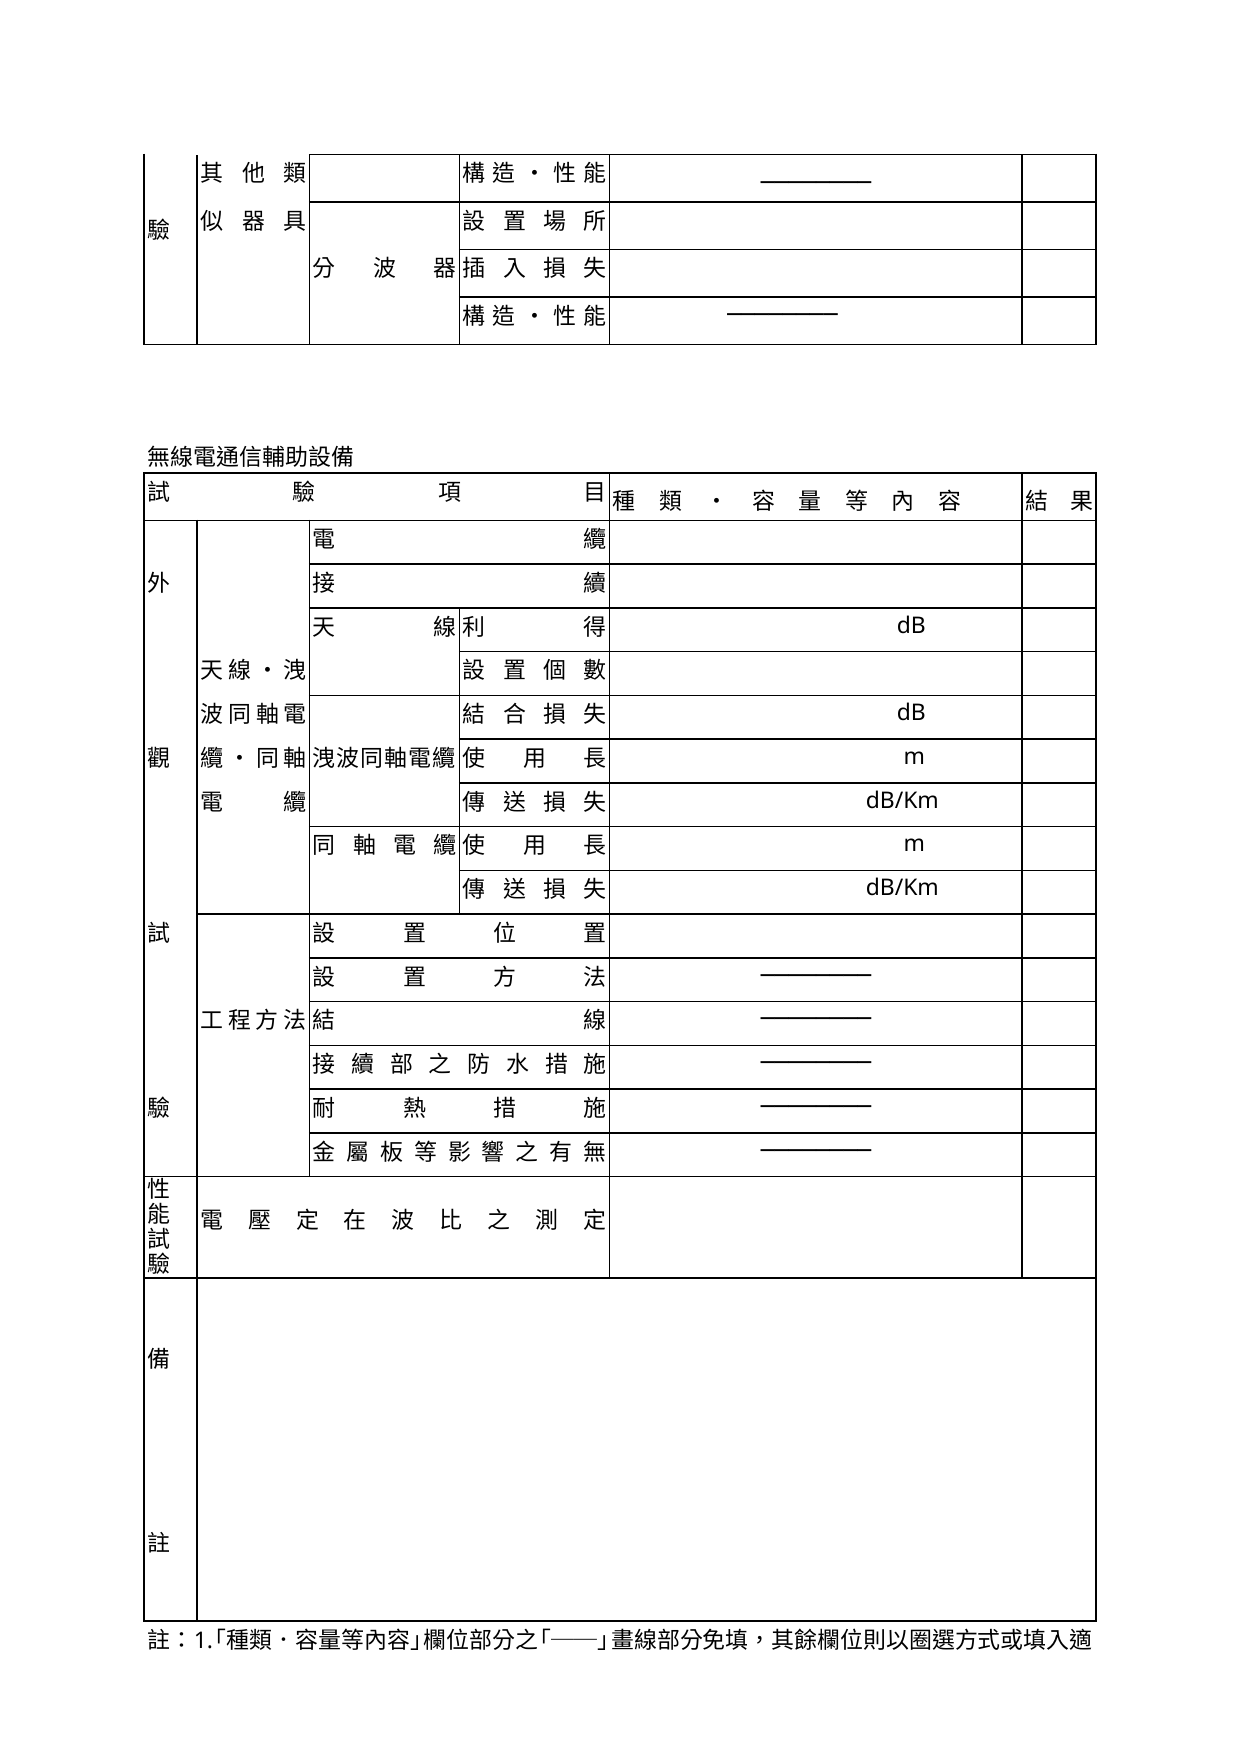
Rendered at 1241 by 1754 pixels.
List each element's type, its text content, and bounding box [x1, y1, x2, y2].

table_cell dB/Km [610, 871, 1021, 913]
table_header 結果 [1023, 474, 1095, 519]
table_cell [310, 296, 459, 343]
table_cell [145, 957, 196, 1001]
table_cell 使用長 [460, 740, 609, 782]
table_cell [1023, 827, 1095, 869]
table_cell [198, 870, 309, 913]
table_cell 傳送損失 [460, 784, 609, 826]
table_cell 接續部之防水措施 [310, 1046, 609, 1088]
table_cell 性 能 試 驗 [145, 1177, 196, 1277]
table_cell [198, 826, 309, 869]
table_header 試驗項目 [145, 474, 609, 519]
table_cell 備 註 [145, 1279, 196, 1620]
table_cell [1023, 652, 1095, 694]
table_cell ──────── [610, 1046, 1021, 1088]
table_cell 似器具 [198, 201, 309, 248]
table_cell [310, 696, 459, 738]
table_cell [198, 563, 309, 607]
table_cell 其他類 [197, 154, 309, 201]
table_cell 設置位置 [310, 915, 609, 957]
table_cell 電纜 [198, 782, 309, 826]
table_cell [198, 1279, 309, 1620]
table_cell 同軸電纜 [310, 827, 459, 869]
table_cell 耐熱措施 [310, 1090, 609, 1132]
table_cell 構造‧性能 [460, 298, 609, 343]
table_cell 插入損失 [460, 250, 609, 296]
table_cell [1023, 871, 1095, 913]
table_cell [198, 296, 309, 343]
table_cell 設置個數 [460, 652, 609, 694]
table_cell 觀 [145, 738, 196, 782]
table_cell [1023, 784, 1095, 826]
table_cell [310, 651, 459, 694]
table_cell 使用長 [460, 827, 609, 869]
table_cell [1023, 609, 1095, 651]
table_cell [610, 1177, 1021, 1226]
table_cell dB/Km [610, 784, 1021, 826]
table_cell ──────── [610, 298, 1021, 343]
table_cell [610, 652, 1021, 694]
table_cell dB [610, 609, 1021, 651]
table_cell 纜‧同軸 [198, 738, 309, 782]
text 無線電通信輔助設備 [148, 439, 1092, 472]
table_cell [610, 1226, 1021, 1277]
table_cell [610, 1279, 1022, 1620]
table_cell ──────── [610, 1134, 1021, 1176]
table_cell [1023, 1046, 1095, 1088]
table_cell [145, 782, 196, 826]
table_cell 天線 [310, 609, 459, 651]
table_cell [198, 249, 309, 296]
table_cell [145, 1001, 196, 1044]
table_cell 洩波同軸電纜 [310, 738, 459, 782]
table_header 種類‧容量等內容 [610, 474, 1021, 519]
table_cell [1023, 203, 1095, 248]
table_cell [198, 915, 309, 957]
table_cell [145, 695, 196, 738]
table_cell [1023, 1177, 1095, 1226]
table_cell [145, 1045, 196, 1088]
table_cell [610, 521, 1021, 563]
table_cell [1023, 740, 1095, 782]
table_cell 接續 [310, 565, 609, 607]
table_cell [198, 1132, 309, 1176]
table_cell 結合損失 [460, 696, 609, 738]
table_cell 分波器 [310, 249, 459, 296]
text 註：1.「種類．容量等內容」欄位部分之「──」畫線部分免填，其餘欄位則以圈選方式或填入適 [148, 1622, 1092, 1655]
table_cell [1023, 155, 1095, 201]
table_cell [1023, 1090, 1095, 1132]
table_cell [145, 607, 196, 651]
table_cell [145, 521, 196, 563]
table_cell [1023, 959, 1095, 1001]
table_cell 電纜 [310, 521, 609, 563]
table_cell [610, 250, 1021, 296]
table_cell 試 [145, 913, 196, 957]
table_cell [198, 521, 309, 563]
table_cell ──────── [610, 959, 1021, 1001]
table_cell [1023, 696, 1095, 738]
table_cell m [610, 740, 1021, 782]
table_cell 構造‧性能 [460, 155, 609, 201]
table_cell 天線‧洩 [198, 651, 309, 694]
table_cell [1023, 1134, 1095, 1176]
table_cell [310, 870, 459, 913]
table_cell [1022, 1279, 1095, 1620]
table_cell dB [610, 696, 1021, 738]
table_cell [1023, 298, 1095, 343]
table_cell [198, 607, 309, 651]
table_cell [1023, 1002, 1095, 1044]
table_cell [198, 957, 309, 1001]
table_cell [1023, 1226, 1095, 1277]
table_cell [145, 296, 196, 343]
table_cell [145, 870, 196, 913]
table_cell [610, 915, 1021, 957]
table_cell [310, 155, 459, 201]
table_cell [610, 565, 1021, 607]
table_cell 設置場所 [460, 203, 609, 248]
table_cell 利得 [460, 609, 609, 651]
table_cell [145, 1132, 196, 1176]
table_cell 結線 [310, 1002, 609, 1044]
table_cell 外 [145, 563, 196, 607]
table_cell [145, 651, 196, 694]
table_cell [1023, 250, 1095, 296]
table_cell [145, 154, 197, 201]
table_cell 驗 [145, 1088, 196, 1132]
table_cell [1023, 915, 1095, 957]
table_cell [145, 249, 196, 296]
table_cell [610, 203, 1021, 248]
table_cell [310, 782, 459, 826]
table_cell [310, 1279, 609, 1620]
table_cell [198, 1045, 309, 1088]
table_cell 電壓定在波比之測定 [198, 1177, 609, 1277]
table_cell [1023, 521, 1095, 563]
table_cell 傳送損失 [460, 871, 609, 913]
table_cell 設置方法 [310, 959, 609, 1001]
table_cell m [610, 827, 1021, 869]
table_cell 驗 [145, 201, 196, 248]
table_cell 工程方法 [198, 1001, 309, 1044]
table_cell [310, 203, 459, 248]
table_cell ──────── [610, 155, 1021, 201]
table_cell [145, 826, 196, 869]
table_cell 金屬板等影響之有無 [310, 1134, 609, 1176]
table_cell [198, 1088, 309, 1132]
table_cell [1023, 565, 1095, 607]
table_cell ──────── [610, 1090, 1021, 1132]
table_cell 波同軸電 [198, 695, 309, 738]
table_cell ──────── [610, 1002, 1021, 1044]
